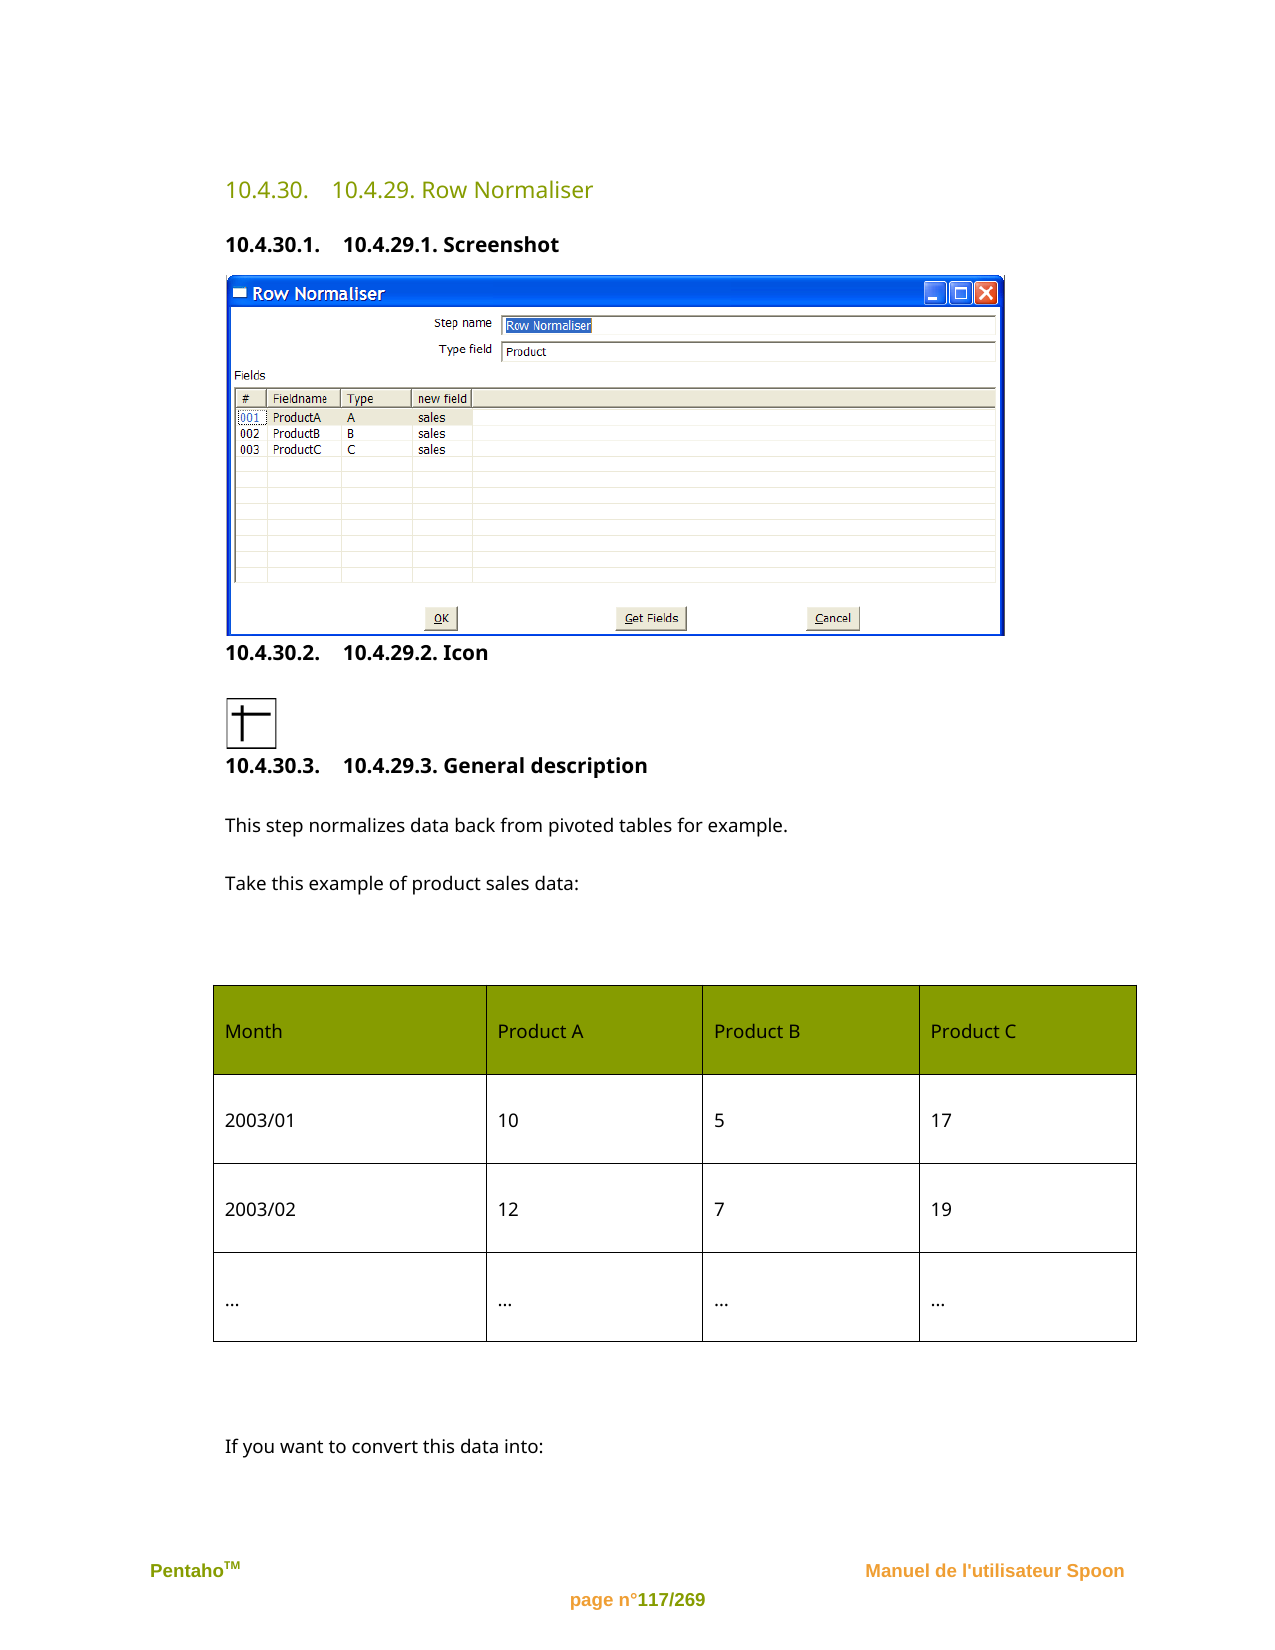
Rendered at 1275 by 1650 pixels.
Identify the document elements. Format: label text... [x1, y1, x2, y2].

table_cell 2003/01 [214, 1075, 486, 1163]
table_cell … [920, 1253, 1136, 1341]
text This step normalizes data back from pivoted tables for example. [225, 809, 1125, 838]
subtitle 10.4.29.1. Screenshot [225, 229, 1125, 258]
table_cell 7 [703, 1164, 919, 1252]
table_header Product A [487, 986, 702, 1074]
subtitle 10.4.29.2. Icon [225, 283, 1125, 667]
table_cell … [214, 1253, 486, 1341]
table_cell … [487, 1253, 702, 1341]
text Take this example of product sales data: [225, 867, 1125, 896]
table_cell 5 [703, 1075, 919, 1163]
text If you want to convert this data into: [225, 1430, 1125, 1459]
table_cell 19 [920, 1164, 1136, 1252]
table_cell 17 [920, 1075, 1136, 1163]
table_cell 2003/02 [214, 1164, 486, 1252]
table_header Month [214, 986, 486, 1074]
table_header Product B [703, 986, 919, 1074]
table_cell 12 [487, 1164, 702, 1252]
table_cell 10 [487, 1075, 702, 1163]
subtitle 10.4.29. Row Normaliser [225, 175, 1125, 204]
picture [226, 698, 277, 749]
table_cell … [703, 1253, 919, 1341]
table_header Product C [920, 986, 1136, 1074]
subtitle 10.4.29.3. General description [225, 751, 1125, 779]
